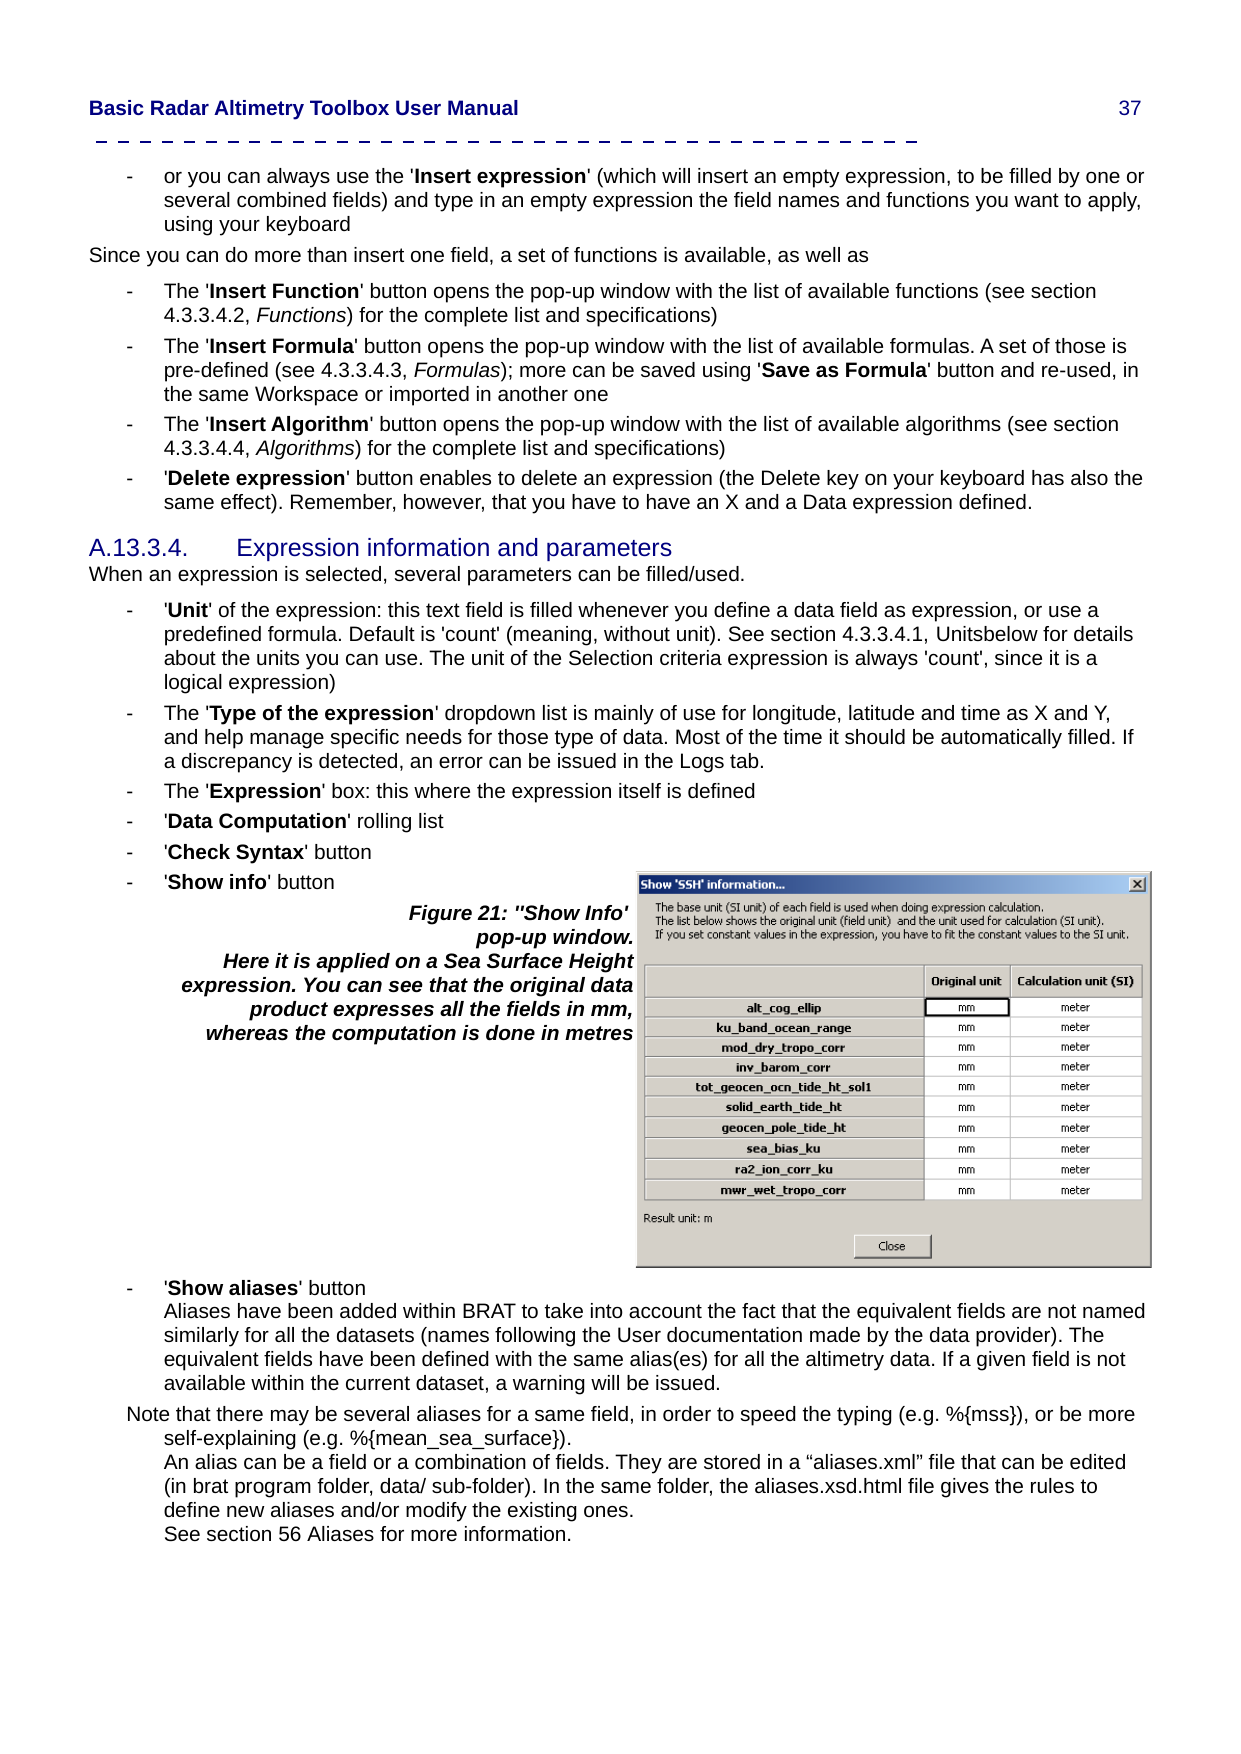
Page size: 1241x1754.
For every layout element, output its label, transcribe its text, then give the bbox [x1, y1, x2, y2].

list Note that there may be several aliases for a same field, in order to speed the typing (e.g. %{mss}), or be more self-explaining (e.g. %{mean_sea_surface}). An alias can be a field or a combination of fields. They are stored in a “aliases.xml” file that can be edited (in brat program folder, data/ sub-folder). In the same folder, the aliases.xsd.html file gives the rules to define new aliases and/or modify the existing ones. See section 54 Aliases for more information. [126, 1402, 1152, 1545]
list 'Show aliases' button Aliases have been added within BRAT to take into account the fact that the equivalent fields are not named similarly for all the datasets (names following the User documentation made by the data provider). The equivalent fields have been defined with the same alias(es) for all the altimetry data. If a given field is not available within the current dataset, a warning will be issued. [126, 1275, 1152, 1395]
list The 'Type of the expression' dropdown list is mainly of use for longitude, latitude and time as X and Y, and help manage specific needs for those type of data. Most of the time it should be automatically filled. If a discrepancy is detected, an error can be issued in the Logs tab. [126, 701, 1152, 772]
list 'Data Computation' rolling list [126, 809, 1152, 833]
list The 'Expression' box: this where the expression itself is defined [126, 779, 1152, 803]
subtitle Expression information and parameters [88, 533, 1152, 562]
list The 'Insert Algorithm' button opens the pop-up window with the list of available algorithms (see section 4.3.3.4.4, Algorithms) for the complete list and specifications) [126, 412, 1152, 460]
list The 'Insert Function' button opens the pop-up window with the list of available functions (see section 4.3.3.4.2, Functions) for the complete list and specifications) [126, 279, 1152, 327]
list 'Show info' button [126, 870, 1152, 894]
list 'Delete expression' button enables to delete an expression (the Delete key on your keyboard has also the same effect). Remember, however, that you have to have an X and a Data expression defined. [126, 466, 1152, 514]
list or you can always use the 'Insert expression' (which will insert an empty expression, to be filled by one or several combined fields) and type in an empty expression the field names and functions you want to apply, using your keyboard [126, 164, 1152, 236]
text Figure 21: ''Show Info' pop-up window. Here it is applied on a Sea Surface Height expression. You can see that the original data product expresses all the fields in mm, whereas the computation is done in metres [162, 901, 635, 1044]
text When an expression is selected, several parameters can be filled/used. [88, 562, 1152, 586]
list The 'Insert Formula' button opens the pop-up window with the list of available formulas. A set of those is pre-defined (see 4.3.3.4.3, Formulas); more can be saved using 'Save as Formula' button and re-used, in the same Workspace or imported in another one [126, 333, 1152, 405]
list 'Unit' of the expression: this text field is filled whenever you define a data field as expression, or use a predefined formula. Default is 'count' (meaning, without unit). See section 4.3.3.4.1, Unitsbelow for details about the units you can use. The unit of the Selection criteria expression is always 'count', since it is a logical expression) [126, 598, 1152, 694]
text Since you can do more than insert one field, a set of functions is available, as well as [88, 243, 1152, 267]
list 'Check Syntax' button [126, 840, 1152, 864]
